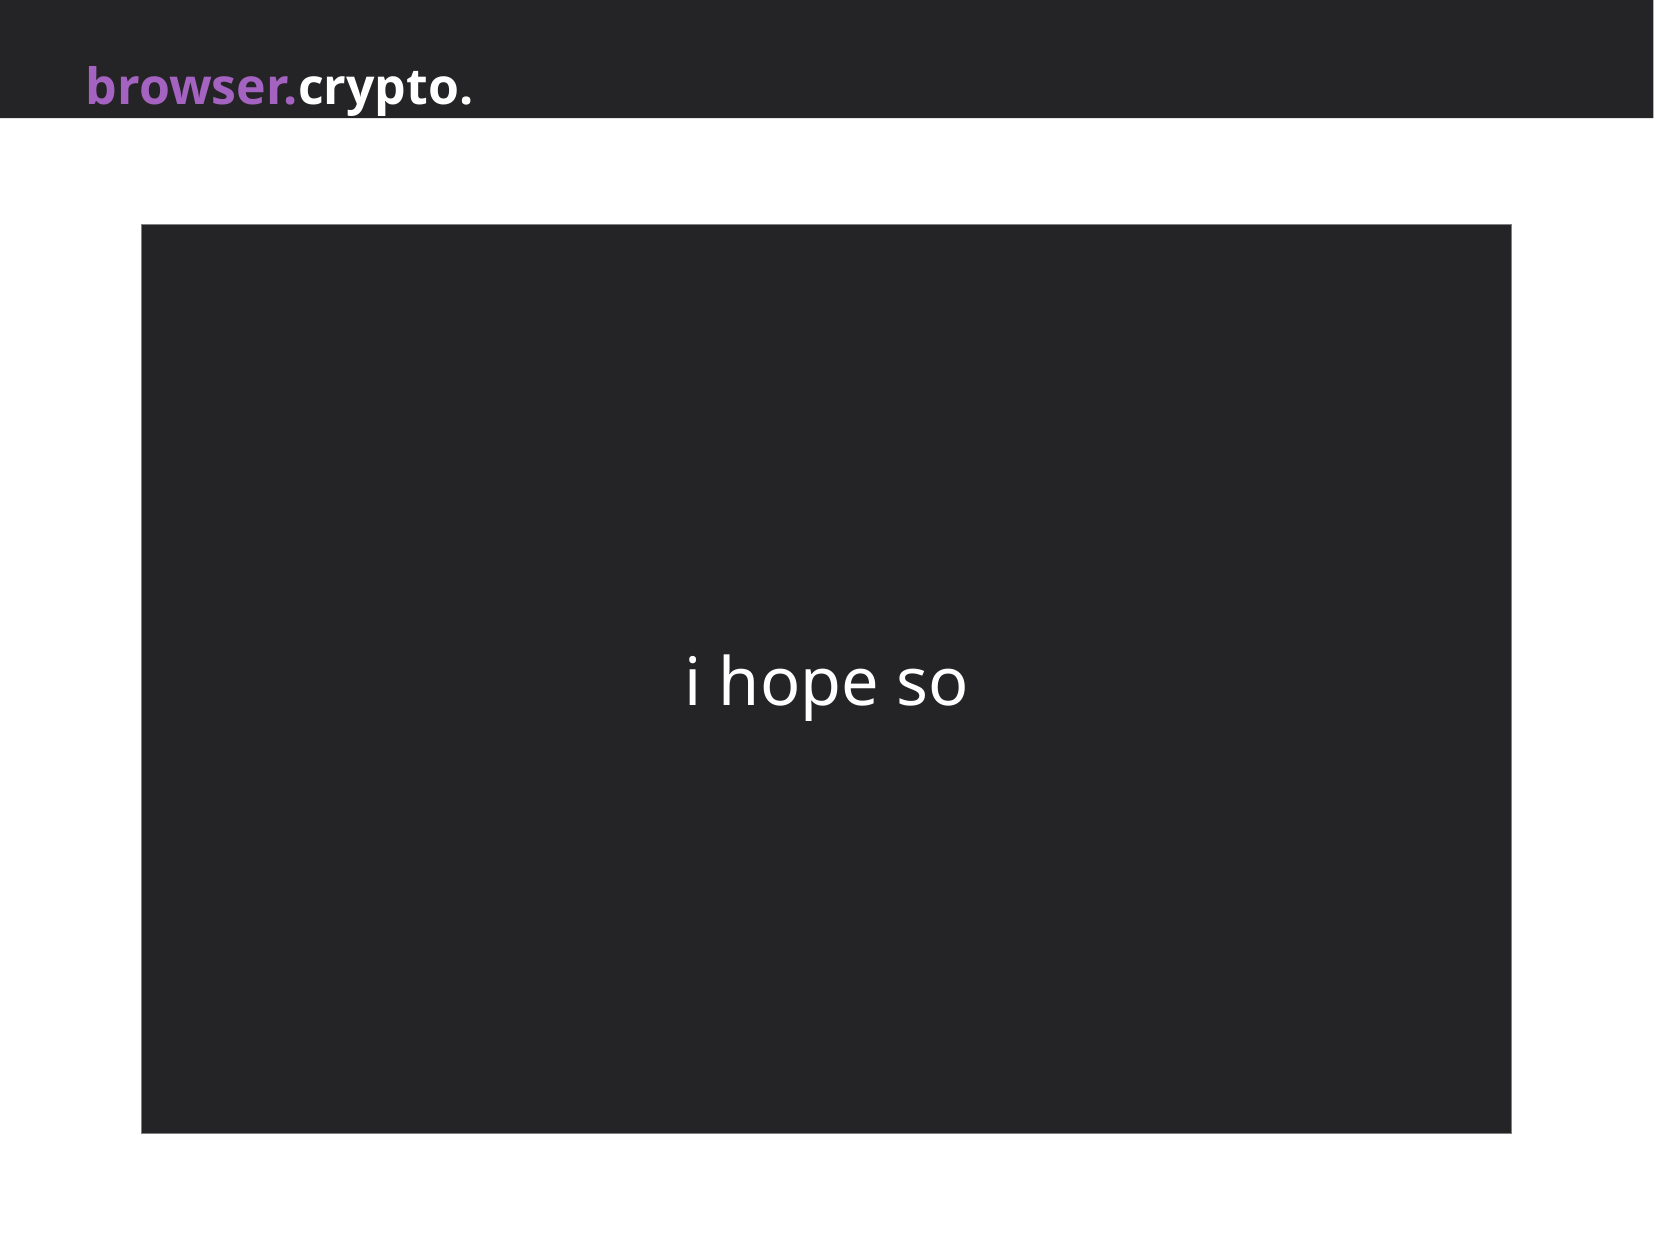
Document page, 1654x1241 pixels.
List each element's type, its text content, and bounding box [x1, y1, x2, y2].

text_box [165, 531, 1441, 1087]
text_box browser.crypto. [70, 43, 567, 119]
text_box i hope so [141, 224, 1512, 1134]
text_box [0, 0, 1654, 119]
